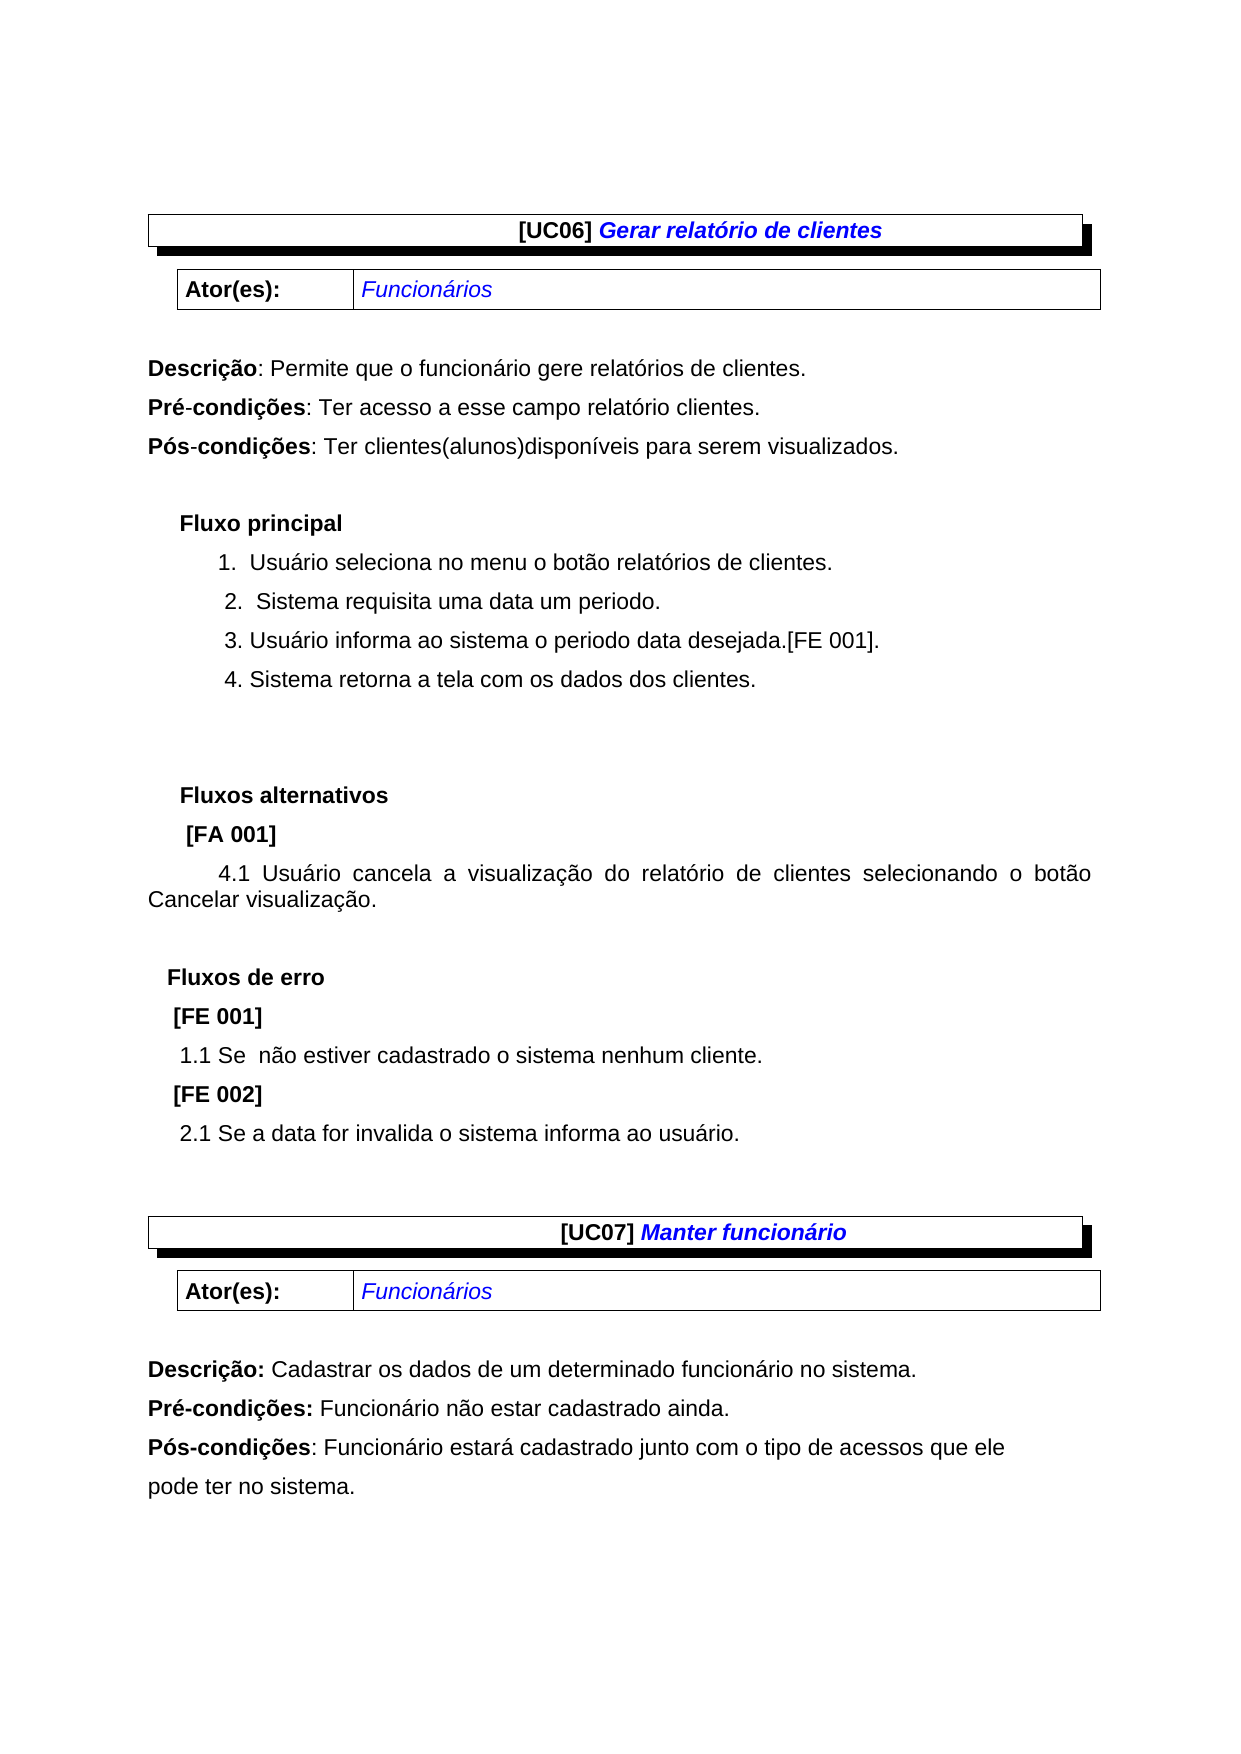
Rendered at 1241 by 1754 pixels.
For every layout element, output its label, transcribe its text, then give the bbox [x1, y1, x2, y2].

text [FE 002] [148, 1081, 1092, 1107]
text Fluxo principal [148, 510, 1092, 537]
text Descrição: Cadastrar os dados de um determinado funcionário no sistema. [148, 1356, 1092, 1383]
text [FA 001] [148, 821, 1092, 847]
text 3. Usuário informa ao sistema o periodo data desejada.[FE 001]. [148, 627, 1092, 653]
text Descrição: Permite que o funcionário gere relatórios de clientes. [148, 355, 1092, 381]
text [UC07] Manter funcionário [149, 1217, 1082, 1248]
text Pós-condições: Ter clientes(alunos)disponíveis para serem visualizados. [148, 433, 1092, 459]
text pode ter no sistema. [148, 1473, 1092, 1499]
text 2.1 Se a data for invalida o sistema informa ao usuário. [148, 1119, 1092, 1146]
text Fluxos alternativos [148, 782, 1092, 809]
table_header Funcionários [354, 270, 1100, 309]
table_header Ator(es): [178, 1271, 353, 1310]
text [FE 001] [148, 1003, 1092, 1029]
text [UC06] Gerar relatório de clientes [149, 215, 1082, 246]
text 1. Usuário seleciona no menu o botão relatórios de clientes. [148, 549, 1092, 576]
text 4. Sistema retorna a tela com os dados dos clientes. [148, 666, 1092, 692]
table_header Funcionários [354, 1271, 1100, 1310]
table_header Ator(es): [178, 270, 353, 309]
text Pós-condições: Funcionário estará cadastrado junto com o tipo de acessos que ele [148, 1434, 1092, 1461]
text Fluxos de erro [148, 964, 1092, 990]
text Pré-condições: Funcionário não estar cadastrado ainda. [148, 1395, 1092, 1422]
text 2. Sistema requisita uma data um periodo. [148, 588, 1092, 614]
text Pré-condições: Ter acesso a esse campo relatório clientes. [148, 394, 1092, 420]
text 4.1 Usuário cancela a visualização do relatório de clientes selecionando o botão Cancelar visualização. [148, 860, 1092, 913]
text 1.1 Se não estiver cadastrado o sistema nenhum cliente. [148, 1042, 1092, 1068]
